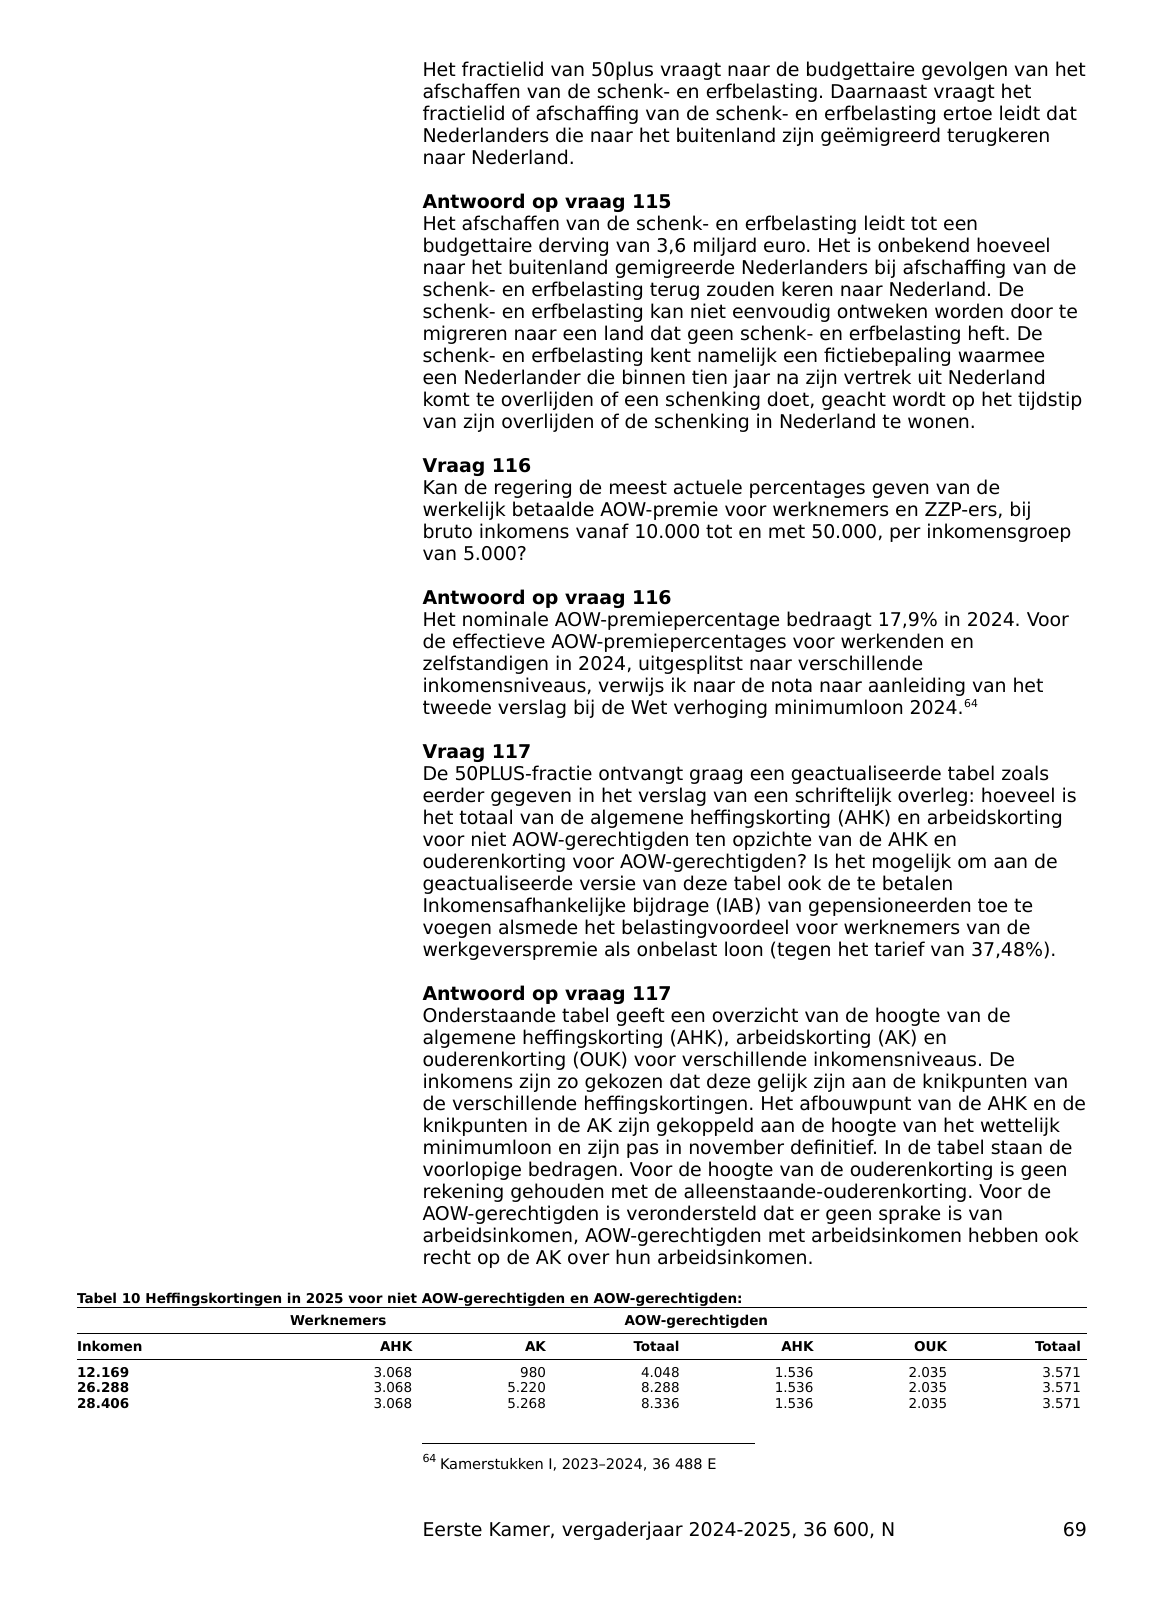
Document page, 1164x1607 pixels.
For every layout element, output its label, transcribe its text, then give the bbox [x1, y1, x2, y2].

table_cell 3.571 [953, 1360, 1087, 1380]
text Het nominale AOW-premiepercentage bedraagt 17,9% in 2024. Voor de effectieve AOW-premiepercentages voor werkenden en zelfstandigen in 2024, uitgesplitst naar verschillende inkomensniveaus, verwijs ik naar de nota naar aanleiding van het tweede verslag bij de Wet verhoging minimumloon 2024. [422, 609, 1087, 719]
table_cell 26.288 [77, 1380, 284, 1396]
table_cell 1.536 [685, 1380, 819, 1396]
table_cell 28.406 [77, 1396, 284, 1412]
table_cell Inkomen [77, 1334, 284, 1359]
text Antwoord op vraag 117 [422, 983, 1087, 1005]
table_cell 2.035 [819, 1360, 953, 1380]
text Kan de regering de meest actuele percentages geven van de werkelijk betaalde AOW-premie voor werknemers en ZZP-ers, bij bruto inkomens vanaf 10.000 tot en met 50.000, per inkomensgroep van 5.000? [422, 477, 1087, 565]
table_cell AOW-gerechtigden [619, 1308, 1087, 1333]
table_cell 8.336 [552, 1396, 685, 1412]
text De 50PLUS-fractie ontvangt graag een geactualiseerde tabel zoals eerder gegeven in het verslag van een schriftelijk overleg: hoeveel is het totaal van de algemene heffingskorting (AHK) en arbeidskorting voor niet AOW-gerechtigden ten opzichte van de AHK en ouderenkorting voor AOW-gerechtigden? Is het mogelijk om aan de geactualiseerde versie van deze tabel ook de te betalen Inkomensafhankelijke bijdrage (IAB) van gepensioneerden toe te voegen alsmede het belastingvoordeel voor werknemers van de werkgeverspremie als onbelast loon (tegen het tarief van 37,48%). [422, 763, 1087, 961]
table_cell 3.068 [284, 1360, 418, 1380]
table_cell Totaal [552, 1334, 685, 1359]
text Antwoord op vraag 115 [422, 191, 1087, 213]
table_cell 1.536 [685, 1396, 819, 1412]
table_cell Totaal [953, 1334, 1087, 1359]
table_cell 1.536 [685, 1360, 819, 1380]
table_cell 12.169 [77, 1360, 284, 1380]
table_cell [77, 1308, 284, 1333]
table_cell 3.571 [953, 1396, 1087, 1412]
table_cell Werknemers [284, 1308, 618, 1333]
table_header Tabel 10 Heffingskortingen in 2025 voor niet AOW-gerechtigden en AOW-gerechtigden: [77, 1291, 1087, 1307]
text Antwoord op vraag 116 [422, 587, 1087, 609]
text Kamerstukken I, 2023–2024, 36 488 E [422, 1452, 1087, 1474]
table_cell 2.035 [819, 1380, 953, 1396]
table_cell 5.268 [418, 1396, 552, 1412]
text Het afschaffen van de schenk- en erfbelasting leidt tot een budgettaire derving van 3,6 miljard euro. Het is onbekend hoeveel naar het buitenland gemigreerde Nederlanders bij afschaffing van de schenk- en erfbelasting terug zouden keren naar Nederland. De schenk- en erfbelasting kan niet eenvoudig ontweken worden door te migreren naar een land dat geen schenk- en erfbelasting heft. De schenk- en erfbelasting kent namelijk een fictiebepaling waarmee een Nederlander die binnen tien jaar na zijn vertrek uit Nederland komt te overlijden of een schenking doet, geacht wordt op het tijdstip van zijn overlijden of de schenking in Nederland te wonen. [422, 213, 1087, 433]
table_cell 8.288 [552, 1380, 685, 1396]
table_cell AHK [284, 1334, 418, 1359]
text Vraag 116 [422, 455, 1087, 477]
text Vraag 117 [422, 741, 1087, 763]
text Het fractielid van 50plus vraagt naar de budgettaire gevolgen van het afschaffen van de schenk- en erfbelasting. Daarnaast vraagt het fractielid of afschaffing van de schenk- en erfbelasting ertoe leidt dat Nederlanders die naar het buitenland zijn geëmigreerd terugkeren naar Nederland. [422, 59, 1087, 169]
table_cell 4.048 [552, 1360, 685, 1380]
table_cell OUK [819, 1334, 953, 1359]
table_cell AK [418, 1334, 552, 1359]
table_cell 5.220 [418, 1380, 552, 1396]
table_cell 2.035 [819, 1396, 953, 1412]
table_cell 3.068 [284, 1380, 418, 1396]
table_cell 3.068 [284, 1396, 418, 1412]
text Onderstaande tabel geeft een overzicht van de hoogte van de algemene heffingskorting (AHK), arbeidskorting (AK) en ouderenkorting (OUK) voor verschillende inkomensniveaus. De inkomens zijn zo gekozen dat deze gelijk zijn aan de knikpunten van de verschillende heffingskortingen. Het afbouwpunt van de AHK en de knikpunten in de AK zijn gekoppeld aan de hoogte van het wettelijk minimumloon en zijn pas in november definitief. In de tabel staan de voorlopige bedragen. Voor de hoogte van de ouderenkorting is geen rekening gehouden met de alleenstaande-ouderenkorting. Voor de AOW-gerechtigden is verondersteld dat er geen sprake is van arbeidsinkomen, AOW-gerechtigden met arbeidsinkomen hebben ook recht op de AK over hun arbeidsinkomen. [422, 1005, 1087, 1269]
table_cell 980 [418, 1360, 552, 1380]
table_cell AHK [685, 1334, 819, 1359]
table_cell 3.571 [953, 1380, 1087, 1396]
